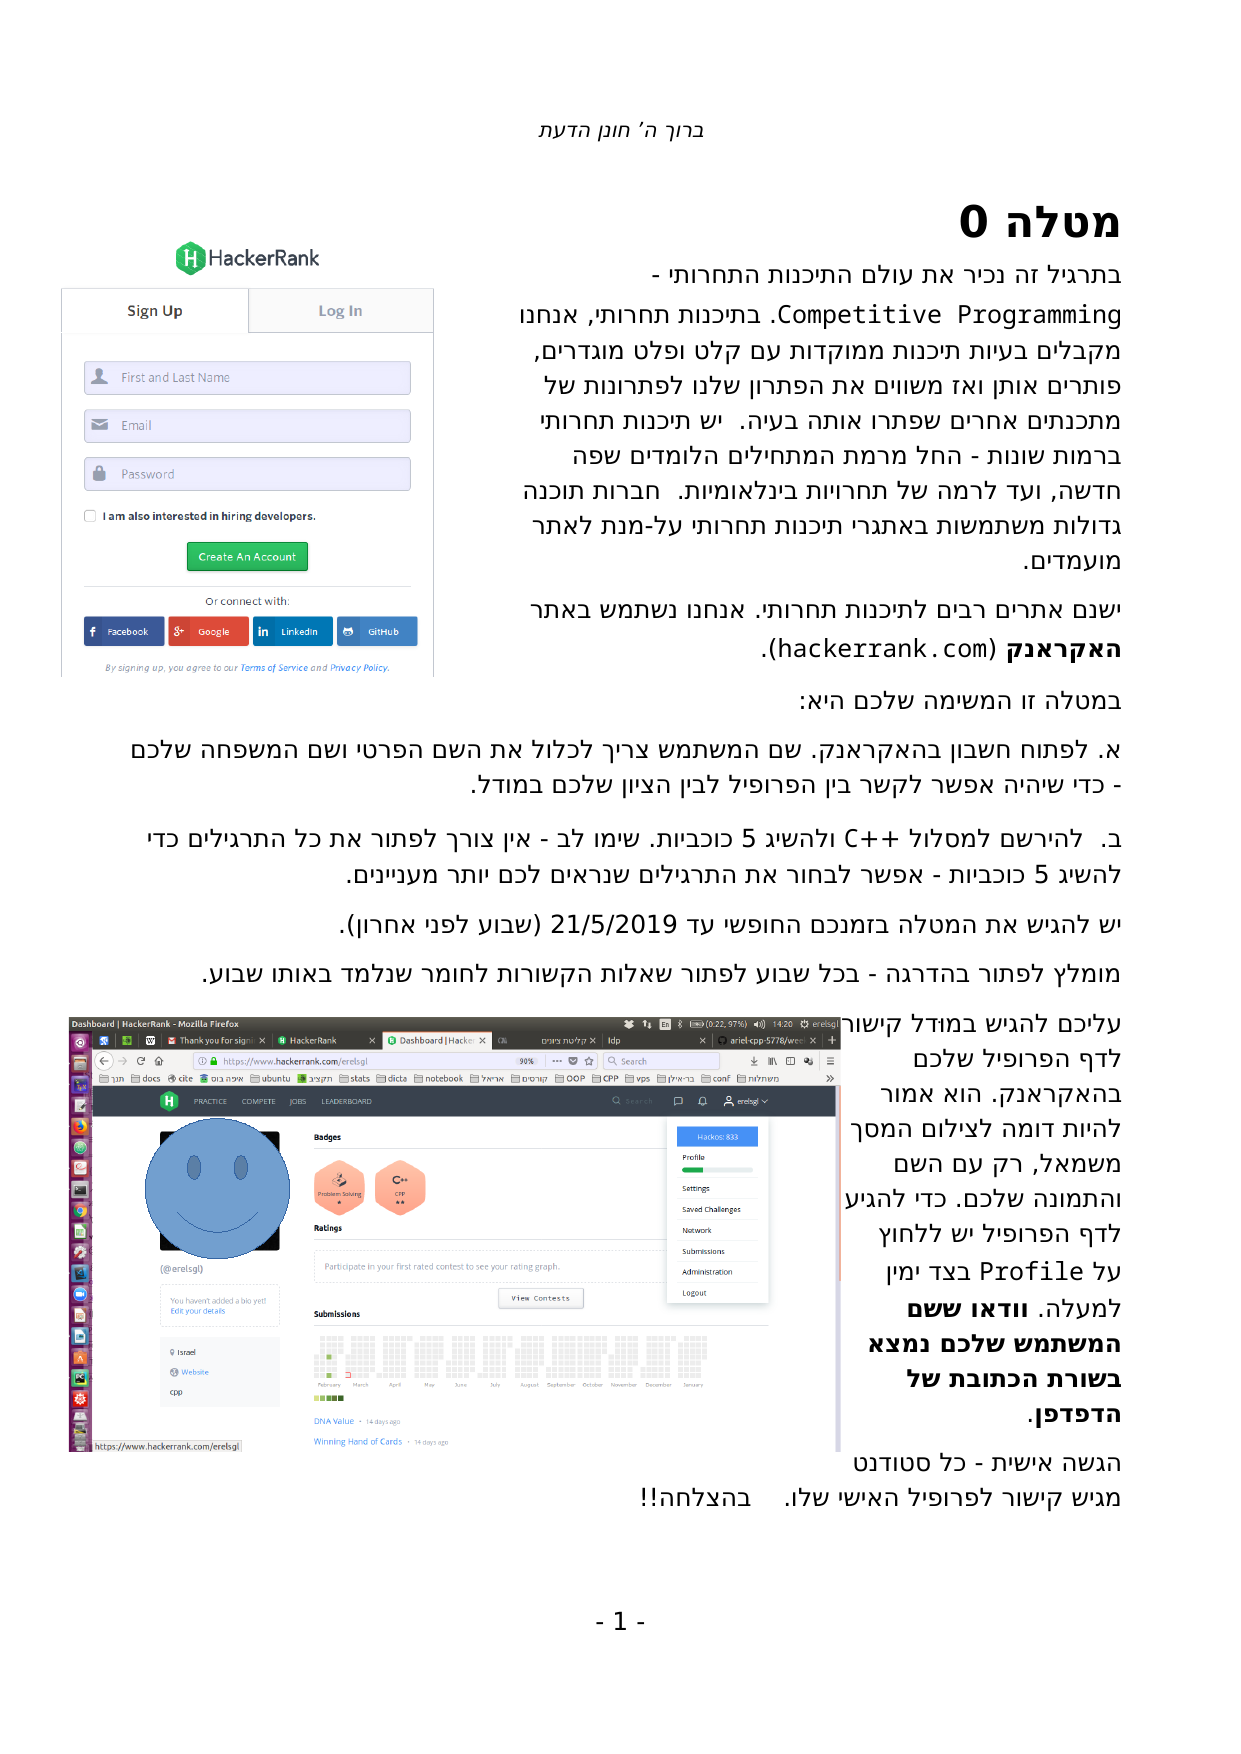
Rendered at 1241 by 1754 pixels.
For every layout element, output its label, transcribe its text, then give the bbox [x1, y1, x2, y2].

picture [18, 232, 508, 677]
picture [68, 1017, 841, 1452]
subtitle מטלה 0 [118, 197, 1122, 248]
text יש להגיש את המטלה בזמנכם החופשי עד 21/5/2019 (שבוע לפני אחרון). [118, 910, 1122, 939]
text בתרגיל זה נכיר את עולם התיכנות התחרותי - Competitive Programming. בתיכנות תחרותי, אנחנו מקבלים בעיות תיכנות ממוקדות עם קלט ופלט מוגדרים, פותרים אותן ואז משווים את הפתרון שלנו לפתרונות של מתכנתים אחרים שפתרו אותה בעיה. יש תיכנות תחרותי ברמות שונות - החל מרמת המתחילים הלומדים שפה חדשה, ועד לרמה של תחרויות בינלאומיות. חברות תוכנה גדולות משתמשות באתגרי תיכנות תחרותי על-מנת לאתר מועמדים. [508, 260, 1122, 575]
text הגשה אישית - כל סטודנט מגיש קישור לפרופיל האישי שלו. בהצלחה!! [118, 1448, 1122, 1513]
text ב. להירשם למסלול ++C ולהשיג 5 כוכביות. שימו לב - אין צורך לפתור את כל התרגילים כדי להשיג 5 כוכביות - אפשר לבחור את התרגילים שנראים לכם יותר מעניינים. [118, 820, 1122, 889]
text עליכם להגיש במוּדל קישור לדף הפרופיל שלכם בהאקראנק. הוא אמור להיות דומה לצילום המסך משמאל, רק עם השם והתמונה שלכם. כדי להגיע לדף הפרופיל יש ללחוץ על Profile בצד ימין למעלה. וודאו ששם המשתמש שלכם נמצא בשורת הכתובת של הדפדפן. [118, 1009, 1122, 1428]
text א. לפתוח חשבון בהאקראנק. שם המשתמש צריך לכלול את השם הפרטי ושם המשפחה שלכם - כדי שיהיה אפשר לקשר בין הפרופיל לבין הציון שלכם במודל. [118, 736, 1122, 800]
text ישנם אתרים רבים לתיכנות תחרותי. אנחנו נשתמש באתר האקראנק (hackerrank.com). [508, 596, 1122, 665]
text מומלץ לפתור בהדרגה - בכל שבוע לפתור שאלות הקשורות לחומר שנלמד באותו שבוע. [118, 959, 1122, 988]
text במטלה זו המשימה שלכם היא: [118, 686, 1122, 715]
